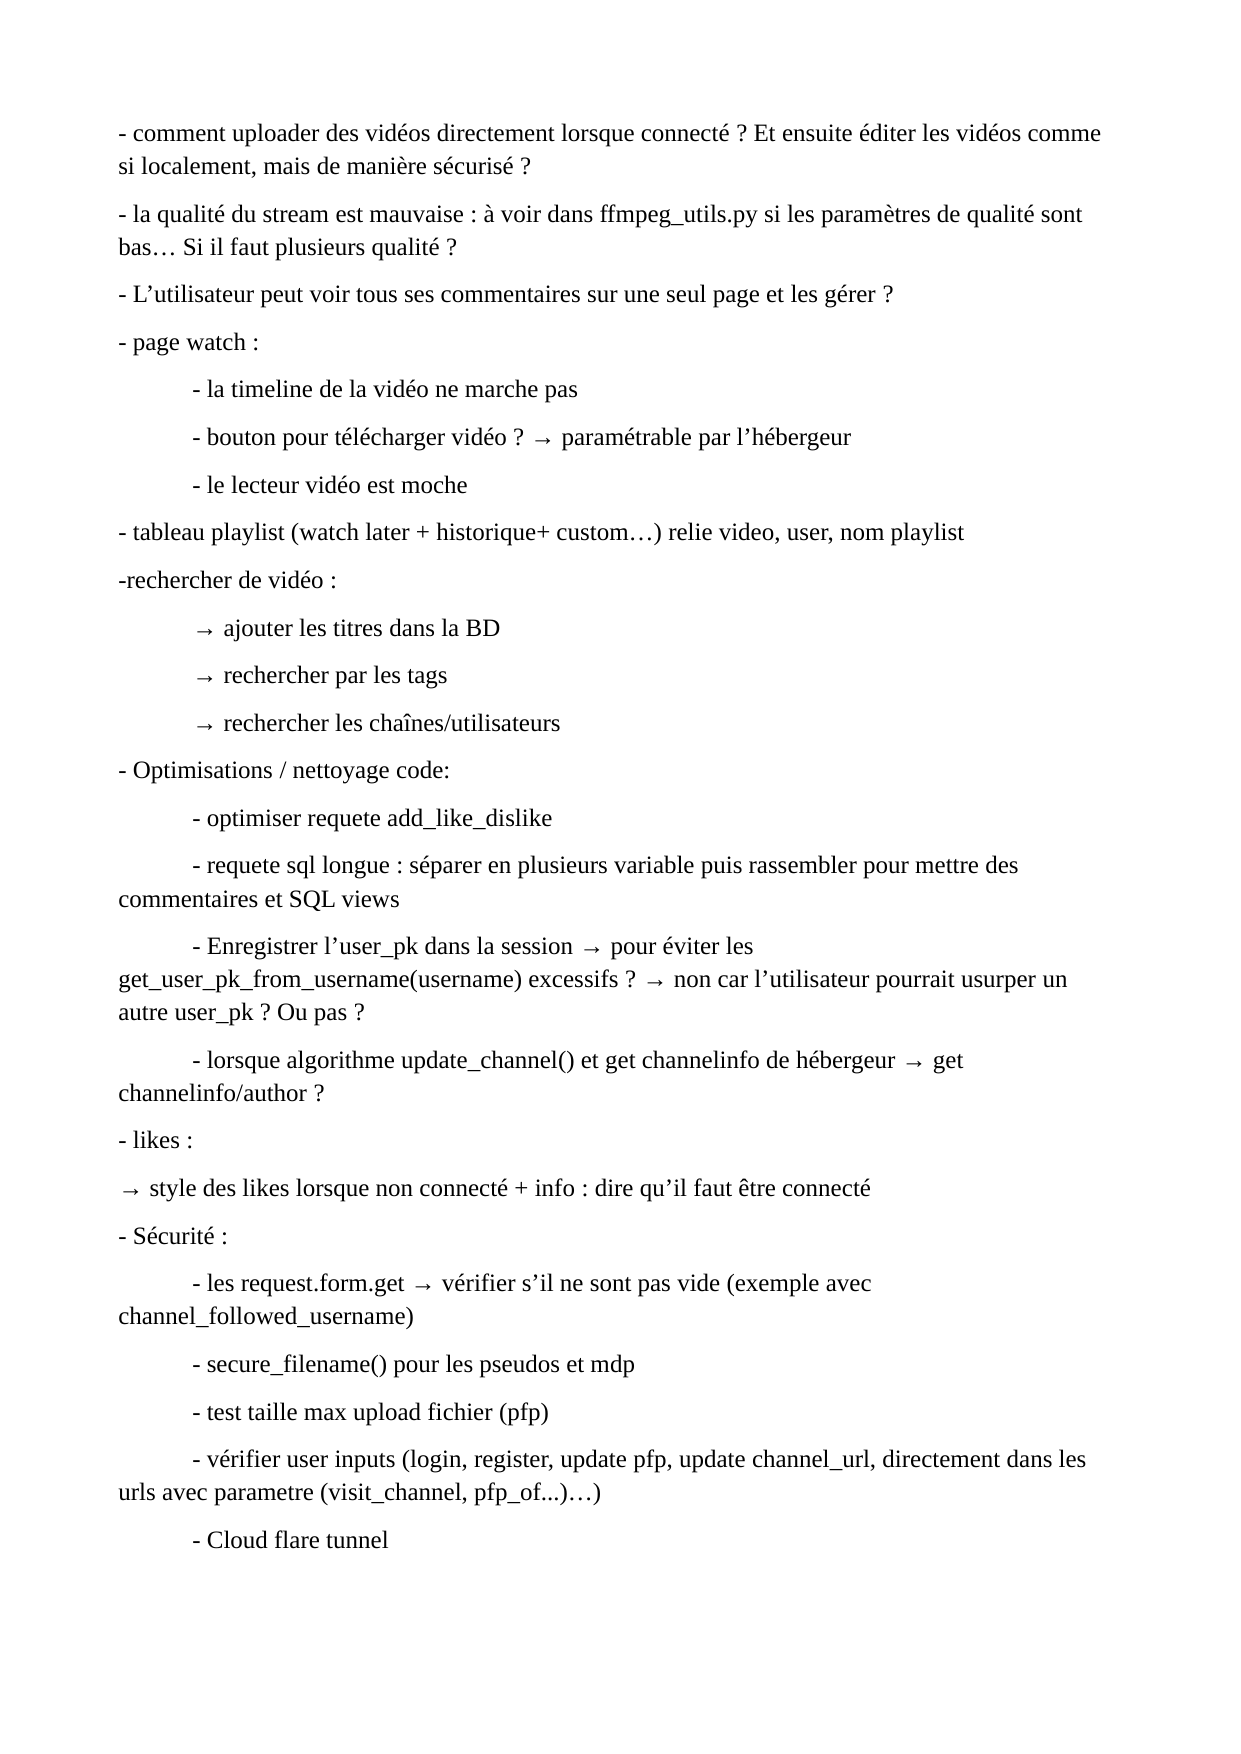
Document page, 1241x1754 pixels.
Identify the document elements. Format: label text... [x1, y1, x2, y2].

text - comment uploader des vidéos directement lorsque connecté ? Et ensuite éditer les vidéos comme si localement, mais de manière sécurisé ? [118, 118, 1122, 180]
text - secure_filename() pour les pseudos et mdp [118, 1349, 1122, 1378]
text - vérifier user inputs (login, register, update pfp, update channel_url, directement dans les urls avec parametre (visit_channel, pfp_of...)…) [118, 1444, 1122, 1506]
text - requete sql longue : séparer en plusieurs variable puis rassembler pour mettre des commentaires et SQL views [118, 851, 1122, 912]
text - L’utilisateur peut voir tous ses commentaires sur une seul page et les gérer ? [118, 279, 1122, 308]
text - optimiser requete add_like_dislike [118, 803, 1122, 832]
text → rechercher par les tags [118, 660, 1122, 689]
text - bouton pour télécharger vidéo ? → paramétrable par l’hébergeur [118, 422, 1122, 451]
text → rechercher les chaînes/utilisateurs [118, 708, 1122, 737]
text - le lecteur vidéo est moche [118, 470, 1122, 498]
text - page watch : [118, 327, 1122, 356]
text - lorsque algorithme update_channel() et get channelinfo de hébergeur → get channelinfo/author ? [118, 1045, 1122, 1107]
text -rechercher de vidéo : [118, 565, 1122, 594]
text - Cloud flare tunnel [118, 1525, 1122, 1553]
text - les request.form.get → vérifier s’il ne sont pas vide (exemple avec channel_followed_username) [118, 1268, 1122, 1330]
text - Sécurité : [118, 1221, 1122, 1249]
text - la qualité du stream est mauvaise : à voir dans ffmpeg_utils.py si les paramètres de qualité sont bas… Si il faut plusieurs qualité ? [118, 199, 1122, 261]
text → style des likes lorsque non connecté + info : dire qu’il faut être connecté [118, 1173, 1122, 1202]
text - test taille max upload fichier (pfp) [118, 1397, 1122, 1425]
text - la timeline de la vidéo ne marche pas [118, 374, 1122, 403]
text → ajouter les titres dans la BD [118, 613, 1122, 641]
text - tableau playlist (watch later + historique+ custom…) relie video, user, nom playlist [118, 517, 1122, 546]
text - Optimisations / nettoyage code: [118, 755, 1122, 784]
text - Enregistrer l’user_pk dans la session → pour éviter les get_user_pk_from_username(username) excessifs ? → non car l’utilisateur pourrait usurper un autre user_pk ? Ou pas ? [118, 931, 1122, 1026]
text - likes : [118, 1126, 1122, 1154]
